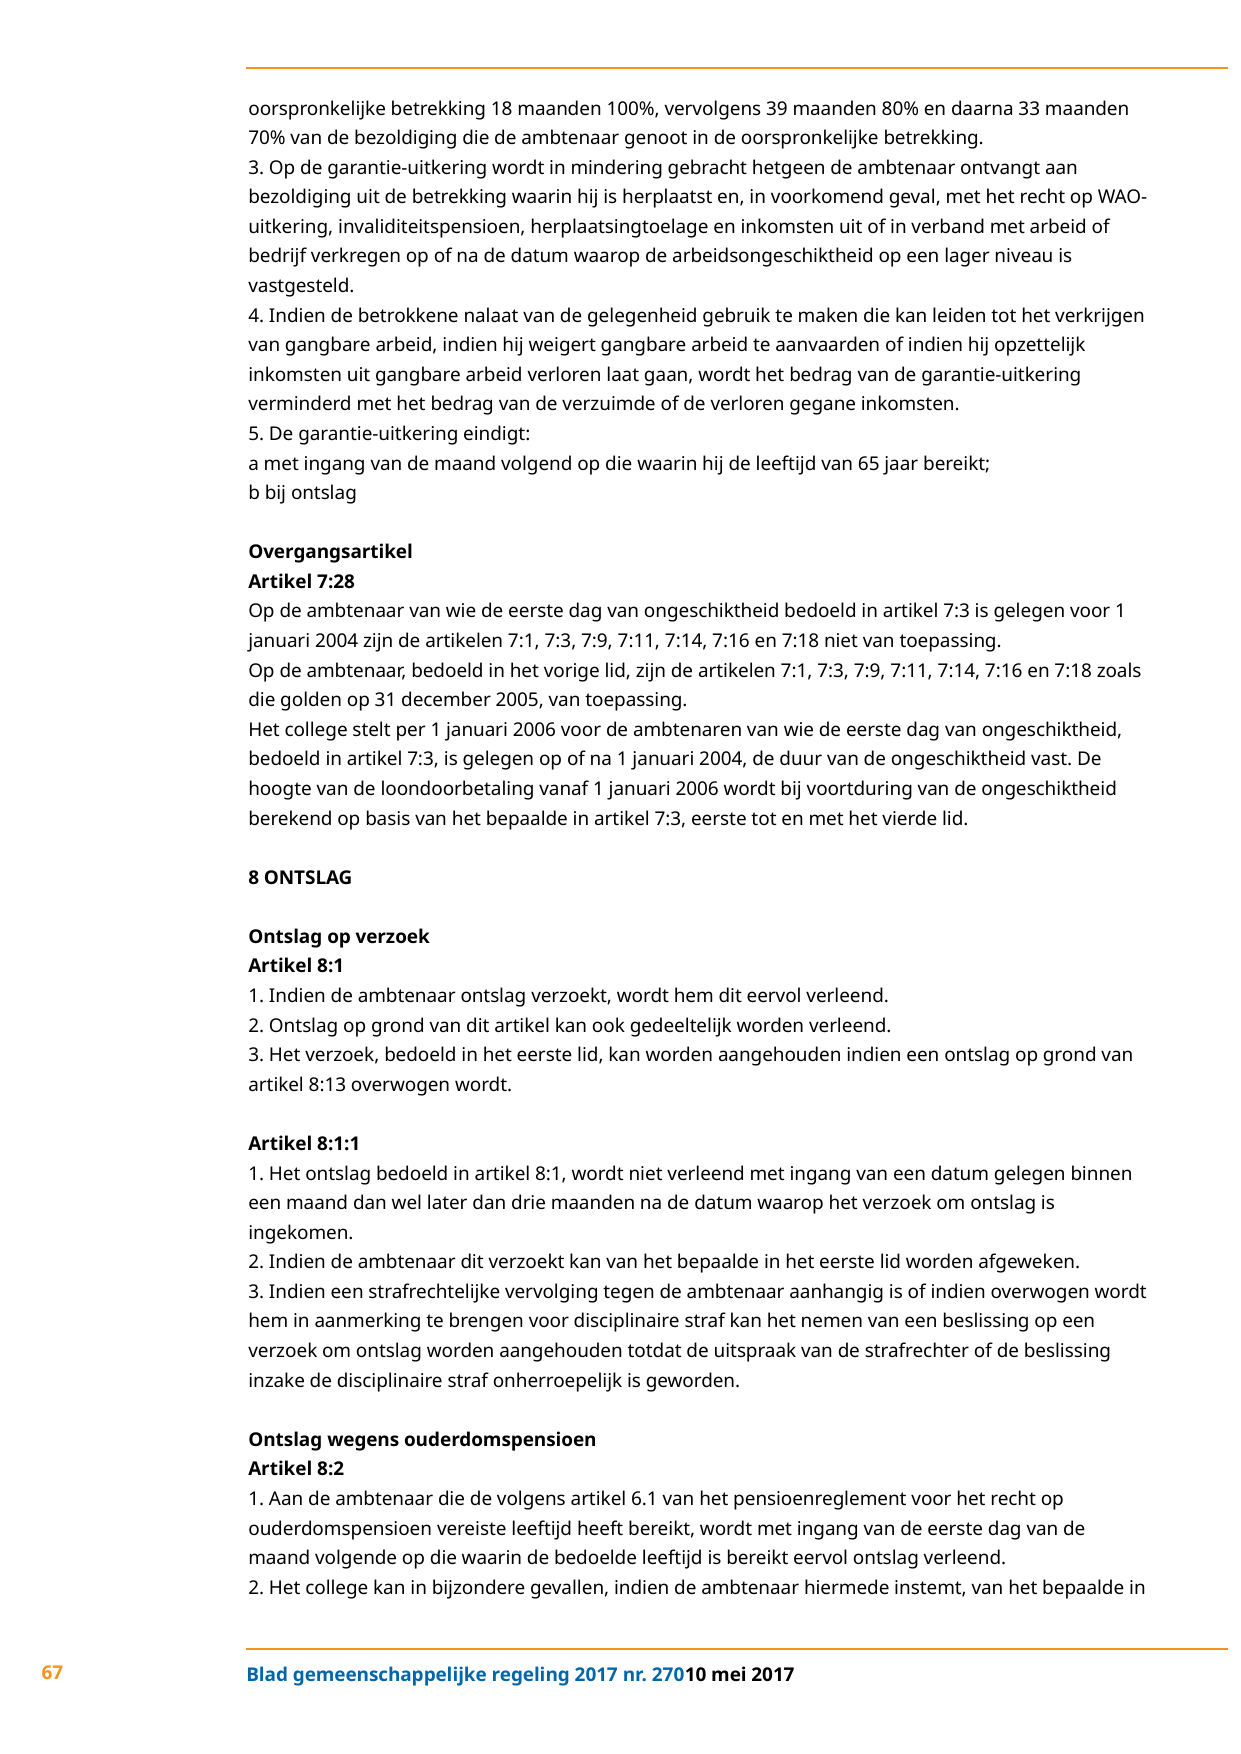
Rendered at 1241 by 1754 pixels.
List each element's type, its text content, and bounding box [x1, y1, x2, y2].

text 2. Ontslag op grond van dit artikel kan ook gedeeltelijk worden verleend. [248, 1012, 1152, 1038]
text Overgangsartikel [248, 538, 1152, 564]
text 3. Op de garantie-uitkering wordt in mindering gebracht hetgeen de ambtenaar ontvangt aan bezoldiging uit de betrekking waarin hij is herplaatst en, in voorkomend geval, met het recht op WAO-uitkering, invaliditeitspensioen, herplaatsingtoelage en inkomsten uit of in verband met arbeid of bedrijf verkregen op of na de datum waarop de arbeidsongeschiktheid op een lager niveau is vastgesteld. [248, 154, 1152, 298]
text Artikel 7:28 [248, 568, 1152, 594]
text Artikel 8:2 [248, 1456, 1152, 1481]
picture [41, 47, 231, 172]
text Ontslag wegens ouderdomspensioen [248, 1426, 1152, 1452]
text 4. Indien de betrokkene nalaat van de gelegenheid gebruik te maken die kan leiden tot het verkrijgen van gangbare arbeid, indien hij weigert gangbare arbeid te aanvaarden of indien hij opzettelijk inkomsten uit gangbare arbeid verloren laat gaan, wordt het bedrag van de garantie-uitkering verminderd met het bedrag van de verzuimde of de verloren gegane inkomsten. [248, 302, 1152, 416]
text b bij ontslag [248, 479, 1152, 505]
text 1. Indien de ambtenaar ontslag verzoekt, wordt hem dit eervol verleend. [248, 982, 1152, 1008]
text 5. De garantie-uitkering eindigt: [248, 420, 1152, 446]
text Op de ambtenaar van wie de eerste dag van ongeschiktheid bedoeld in artikel 7:3 is gelegen voor 1 januari 2004 zijn de artikelen 7:1, 7:3, 7:9, 7:11, 7:14, 7:16 en 7:18 niet van toepassing. [248, 598, 1152, 653]
text 2. Het college kan in bijzondere gevallen, indien de ambtenaar hiermede instemt, van het bepaalde in [248, 1574, 1152, 1600]
text 1. Het ontslag bedoeld in artikel 8:1, wordt niet verleend met ingang van een datum gelegen binnen een maand dan wel later dan drie maanden na de datum waarop het verzoek om ontslag is ingekomen. [248, 1160, 1152, 1245]
text 3. Het verzoek, bedoeld in het eerste lid, kan worden aangehouden indien een ontslag op grond van artikel 8:13 overwogen wordt. [248, 1041, 1152, 1097]
text a met ingang van de maand volgend op die waarin hij de leeftijd van 65 jaar bereikt; [248, 450, 1152, 476]
text Artikel 8:1 [248, 953, 1152, 978]
text 1. Aan de ambtenaar die de volgens artikel 6.1 van het pensioenreglement voor het recht op ouderdomspensioen vereiste leeftijd heeft bereikt, wordt met ingang van de eerste dag van de maand volgende op die waarin de bedoelde leeftijd is bereikt eervol ontslag verleend. [248, 1485, 1152, 1570]
text 8 ONTSLAG [248, 864, 1152, 890]
text Artikel 8:1:1 [248, 1130, 1152, 1156]
text 2. Indien de ambtenaar dit verzoekt kan van het bepaalde in het eerste lid worden afgeweken. [248, 1248, 1152, 1274]
text oorspronkelijke betrekking 18 maanden 100%, vervolgens 39 maanden 80% en daarna 33 maanden 70% van de bezoldiging die de ambtenaar genoot in de oorspronkelijke betrekking. [248, 95, 1152, 150]
text 3. Indien een strafrechtelijke vervolging tegen de ambtenaar aanhangig is of indien overwogen wordt hem in aanmerking te brengen voor disciplinaire straf kan het nemen van een beslissing op een verzoek om ontslag worden aangehouden totdat de uitspraak van de strafrechter of de beslissing inzake de disciplinaire straf onherroepelijk is geworden. [248, 1278, 1152, 1393]
text Op de ambtenaar, bedoeld in het vorige lid, zijn de artikelen 7:1, 7:3, 7:9, 7:11, 7:14, 7:16 en 7:18 zoals die golden op 31 december 2005, van toepassing. [248, 657, 1152, 712]
text Het college stelt per 1 januari 2006 voor de ambtenaren van wie de eerste dag van ongeschiktheid, bedoeld in artikel 7:3, is gelegen op of na 1 januari 2004, de duur van de ongeschiktheid vast. De hoogte van de loondoorbetaling vanaf 1 januari 2006 wordt bij voortduring van de ongeschiktheid berekend op basis van het bepaalde in artikel 7:3, eerste tot en met het vierde lid. [248, 716, 1152, 831]
text Ontslag op verzoek [248, 923, 1152, 949]
